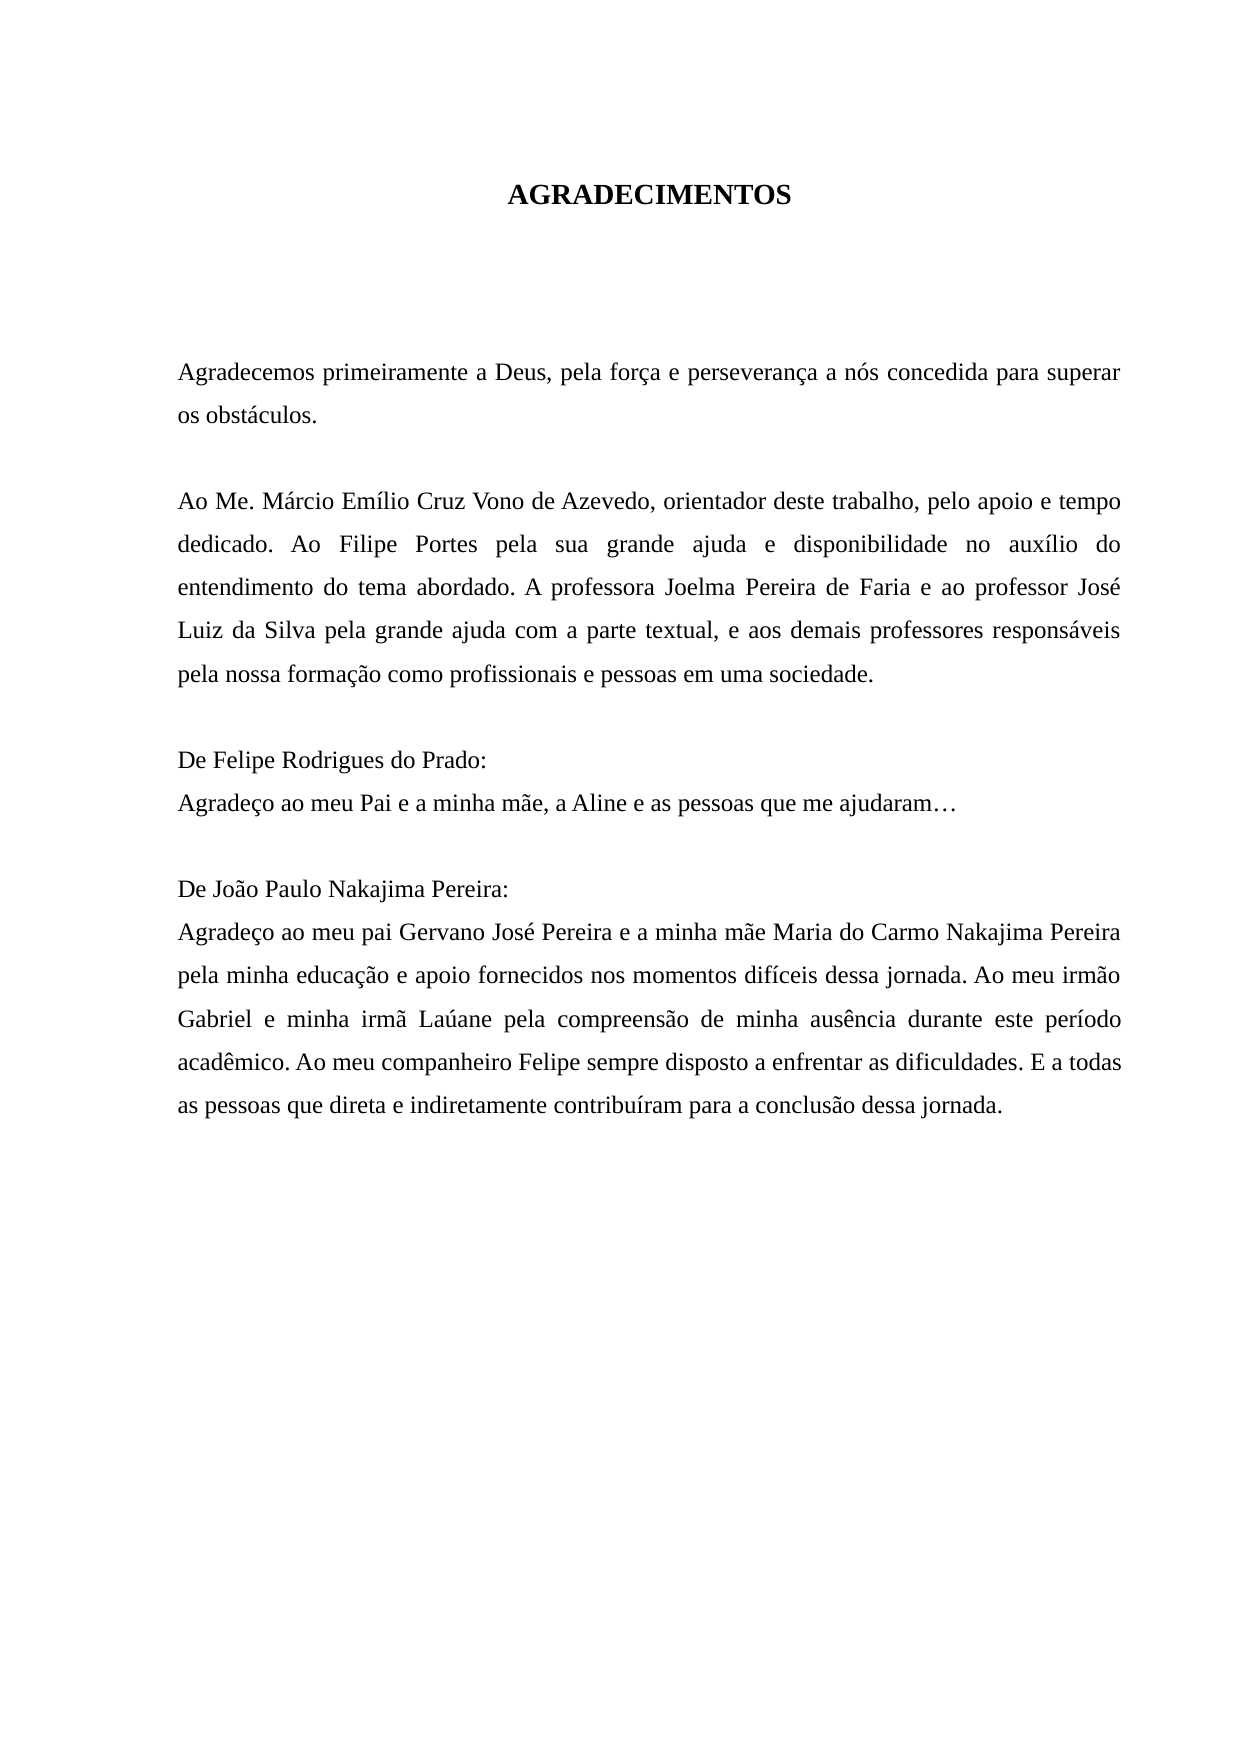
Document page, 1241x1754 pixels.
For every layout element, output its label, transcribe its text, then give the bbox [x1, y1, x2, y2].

text AGRADECIMENTOS [177, 177, 1122, 211]
text Agradeço ao meu Pai e a minha mãe, a Aline e as pessoas que me ajudaram… [177, 788, 1122, 817]
text Agradeço ao meu pai Gervano José Pereira e a minha mãe Maria do Carmo Nakajima Pereira pela minha educação e apoio fornecidos nos momentos difíceis dessa jornada. Ao meu irmão Gabriel e minha irmã Laúane pela compreensão de minha ausência durante este período acadêmico. Ao meu companheiro Felipe sempre disposto a enfrentar as dificuldades. E a todas as pessoas que direta e indiretamente contribuíram para a conclusão dessa jornada. [177, 917, 1122, 1119]
text De João Paulo Nakajima Pereira: [177, 874, 1122, 903]
text Ao Me. Márcio Emílio Cruz Vono de Azevedo, orientador deste trabalho, pelo apoio e tempo dedicado. Ao Filipe Portes pela sua grande ajuda e disponibilidade no auxílio do entendimento do tema abordado. A professora Joelma Pereira de Faria e ao professor José Luiz da Silva pela grande ajuda com a parte textual, e aos demais professores responsáveis pela nossa formação como profissionais e pessoas em uma sociedade. [177, 486, 1122, 687]
text De Felipe Rodrigues do Prado: [177, 745, 1122, 774]
text Agradecemos primeiramente a Deus, pela força e perseverança a nós concedida para superar os obstáculos. [177, 357, 1122, 429]
